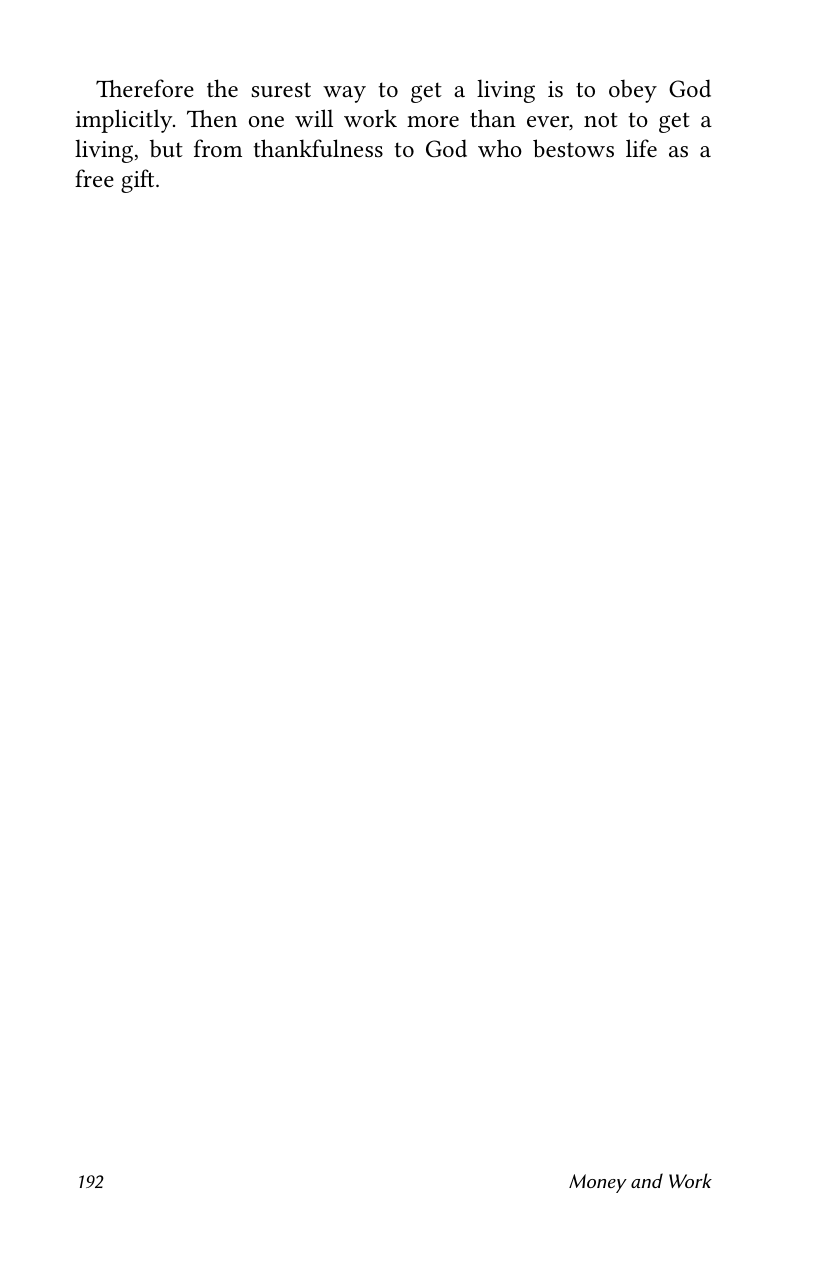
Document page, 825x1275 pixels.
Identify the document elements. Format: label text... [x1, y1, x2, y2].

text Therefore the surest way to get a living is to obey God implicitly. Then one will work more than ever, not to get a living, but from thankfulness to God who bestows life as a free gift. [75, 75, 712, 193]
